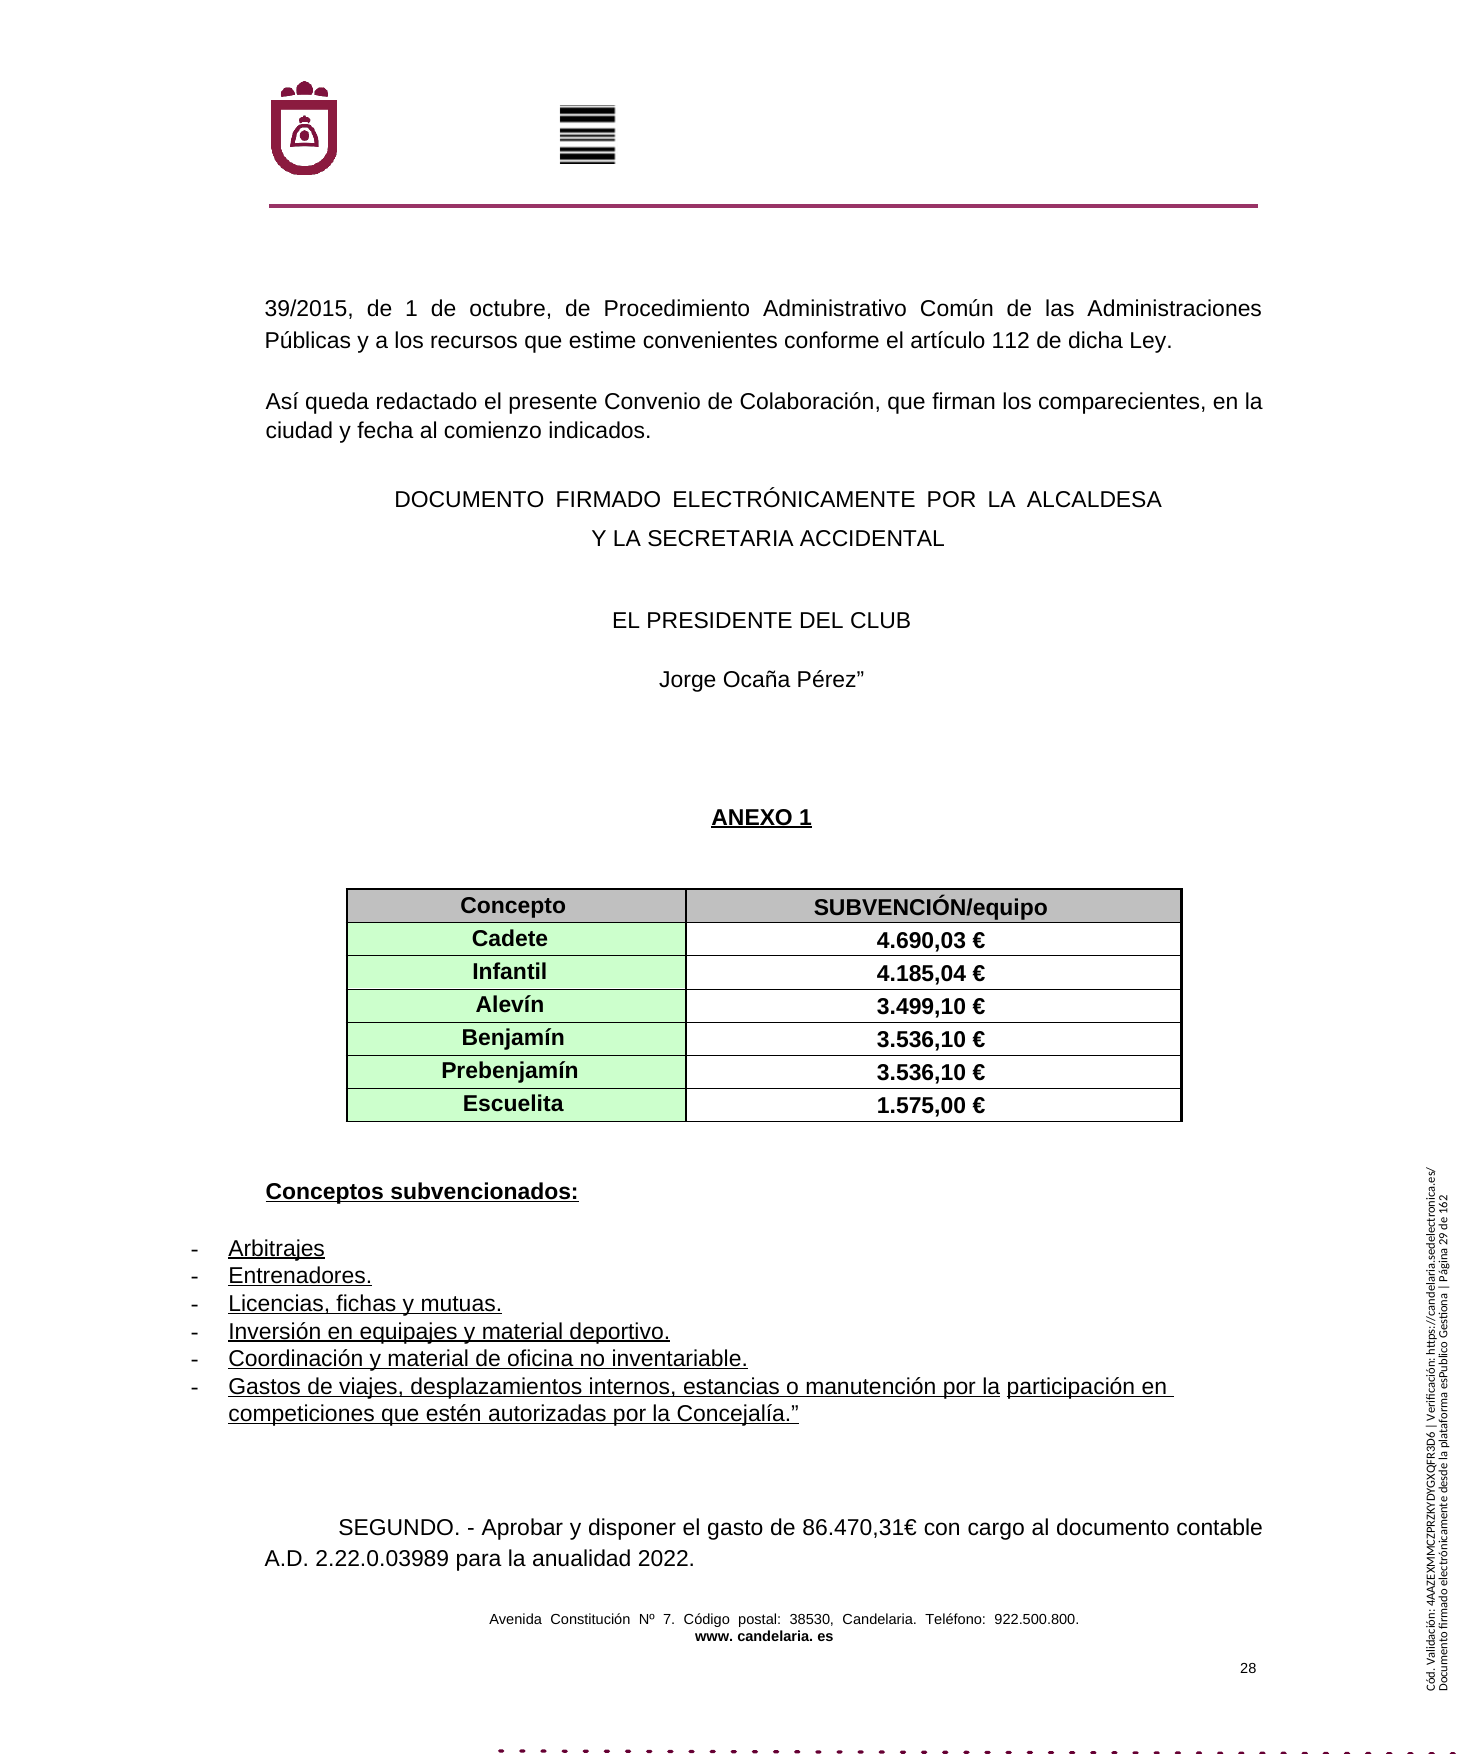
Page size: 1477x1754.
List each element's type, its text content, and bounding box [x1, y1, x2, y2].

table_cell 3.536,10 € [687, 1023, 1180, 1055]
table_cell 4.185,04 € [687, 956, 1180, 988]
table_header SUBVENCIÓN/equipo [687, 890, 1180, 922]
list Gastos de viajes, desplazamientos internos, estancias o manutención por la participación en competiciones que estén autorizadas por la Concejalía.” [191, 1373, 1274, 1427]
table_cell 1.575,00 € [687, 1089, 1180, 1121]
list Arbitrajes [191, 1234, 1274, 1261]
table_cell Escuelita [348, 1089, 685, 1121]
text SEGUNDO. - Aprobar y disponer el gasto de 86.470,31€ con cargo al documento contable A.D. 2.22.0.03989 para la anualidad 2022. [264, 1514, 1263, 1572]
text Conceptos subvencionados: [265, 1178, 1274, 1204]
table_header Concepto [348, 890, 685, 922]
subtitle ANEXO 1 [255, 804, 1274, 830]
table_cell Infantil [348, 956, 685, 988]
table_cell Benjamín [348, 1023, 685, 1055]
text Jorge Ocaña Pérez” [256, 666, 1273, 692]
text Así queda redactado el presente Convenio de Colaboración, que firman los comparecientes, en la ciudad y fecha al comienzo indicados. [265, 388, 1263, 443]
table_cell Cadete [348, 923, 685, 955]
table_cell Prebenjamín [348, 1056, 685, 1088]
list Inversión en equipajes y material deportivo. [191, 1318, 1274, 1344]
table_cell Alevín [348, 990, 685, 1022]
text 39/2015, de 1 de octubre, de Procedimiento Administrativo Común de las Administraciones Públicas y a los recursos que estime convenientes conforme el artículo 112 de dicha Ley. [264, 295, 1263, 354]
text EL PRESIDENTE DEL CLUB [256, 606, 1273, 634]
list Coordinación y material de oficina no inventariable. [191, 1345, 1274, 1372]
list Licencias, fichas y mutuas. [191, 1290, 1274, 1316]
table_cell 3.499,10 € [687, 990, 1180, 1022]
list Entrenadores. [191, 1262, 1274, 1289]
table_cell 3.536,10 € [687, 1056, 1180, 1088]
table_cell 4.690,03 € [687, 923, 1180, 955]
text DOCUMENTO FIRMADO ELECTRÓNICAMENTE POR LA ALCALDESA Y LA SECRETARIA ACCIDENTAL [394, 486, 1162, 552]
